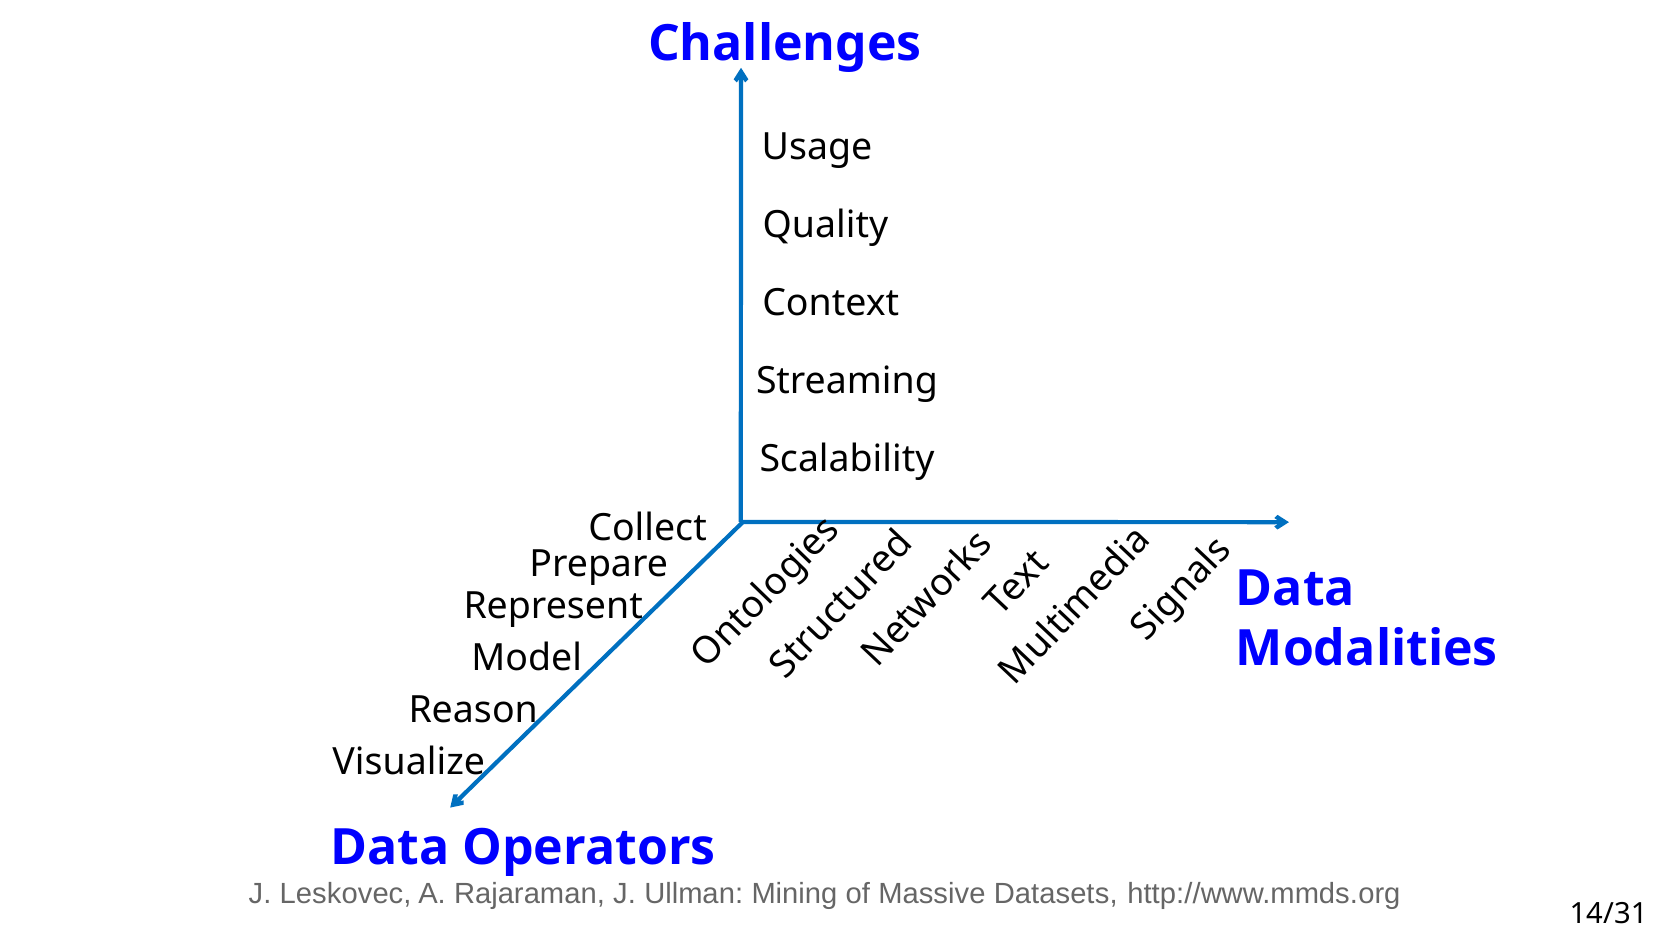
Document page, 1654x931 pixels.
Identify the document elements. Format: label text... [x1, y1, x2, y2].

text_box Multimedia [972, 499, 1174, 708]
text_box Quality [747, 192, 904, 253]
text_box Model [456, 625, 597, 686]
text_box Ontologies [664, 489, 863, 691]
text_box Represent [448, 573, 658, 634]
text_box Reason [393, 677, 553, 737]
text_box Prepare [594, 558, 606, 573]
text_box Context [747, 270, 914, 331]
text_box Data Operators [315, 807, 731, 870]
text_box Text [958, 523, 1069, 637]
text_box Networks [834, 503, 1011, 690]
text_box Structured [743, 502, 933, 701]
text_box J. Leskovec, A. Rajaraman, J. Ullman: Mining of Massive Datasets, http://www.mmds.org [221, 870, 1437, 921]
text_box Data Modalities [1221, 547, 1513, 683]
text_box Scalability [744, 426, 950, 487]
text_box Challenges [633, 2, 937, 78]
text_box Streaming [741, 348, 953, 409]
text_box Usage [746, 114, 888, 175]
text_box Collect [573, 495, 722, 556]
text_box Signals [1103, 509, 1254, 664]
text_box Visualize [317, 729, 501, 790]
text_box Prepare [514, 531, 683, 592]
text_box Represent [513, 600, 525, 616]
